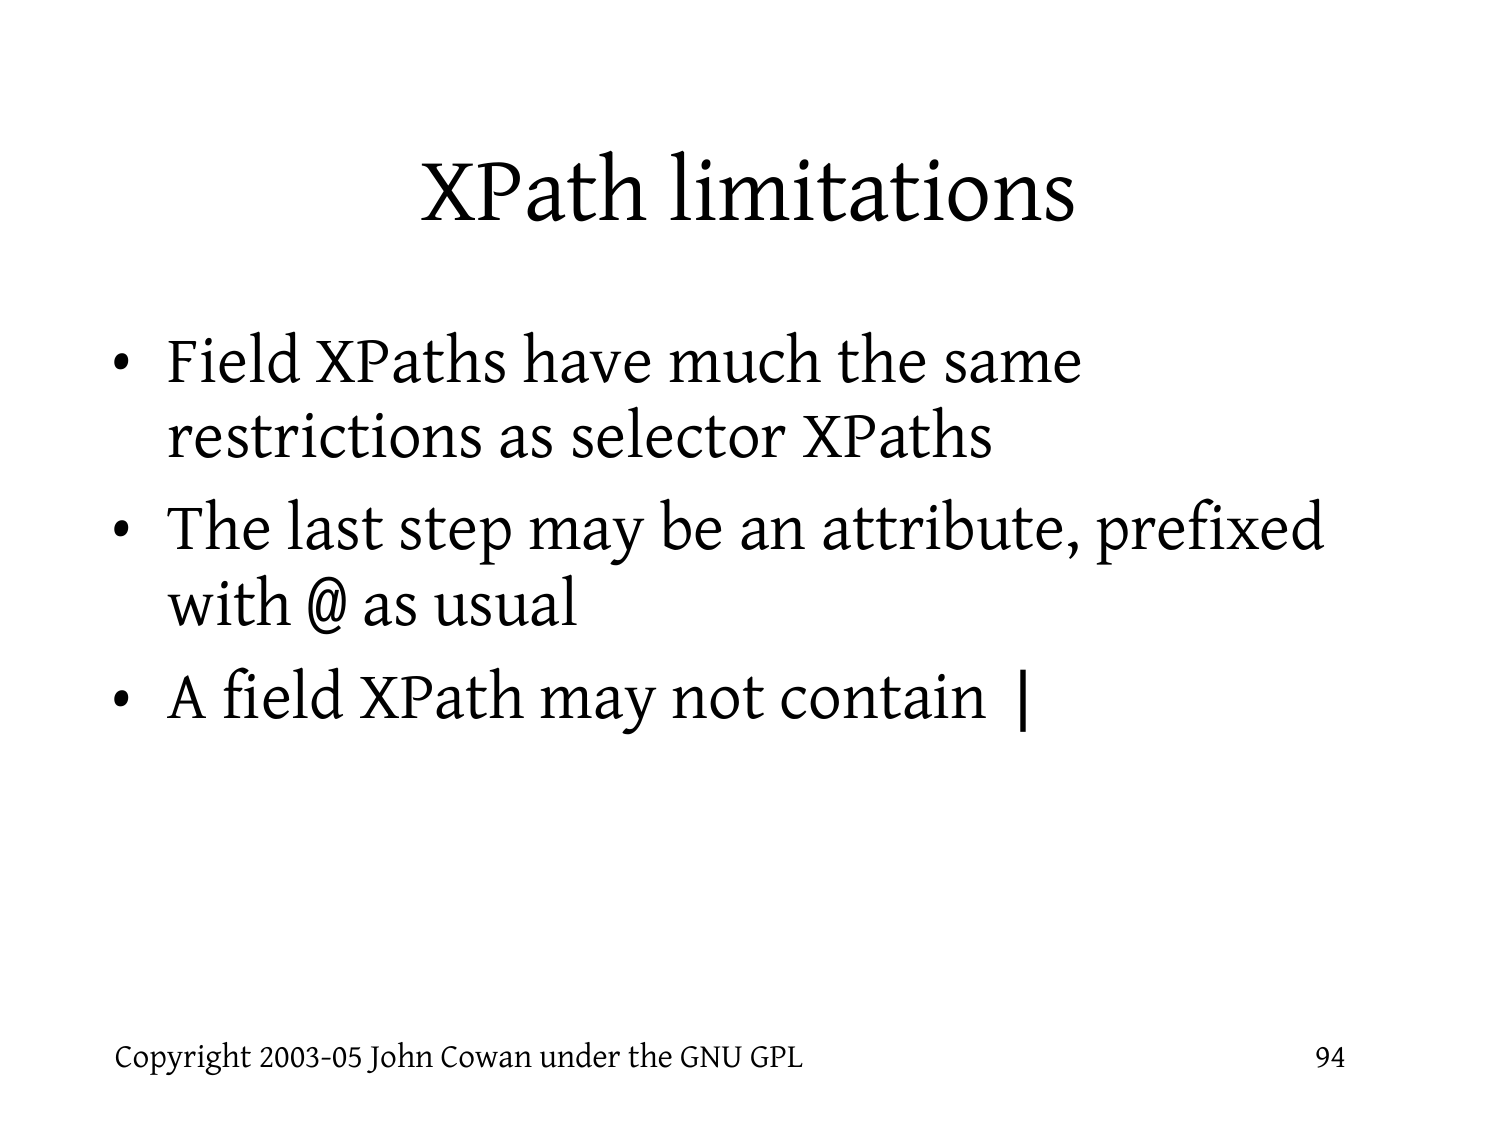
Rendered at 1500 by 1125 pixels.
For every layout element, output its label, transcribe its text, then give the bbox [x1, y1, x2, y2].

list Field XPaths have much the same restrictions as selector XPaths The last step may be an attribute, prefixed with @ as usual A field XPath may not contain | [112, 324, 1387, 1000]
title XPath limitations [112, 62, 1387, 324]
